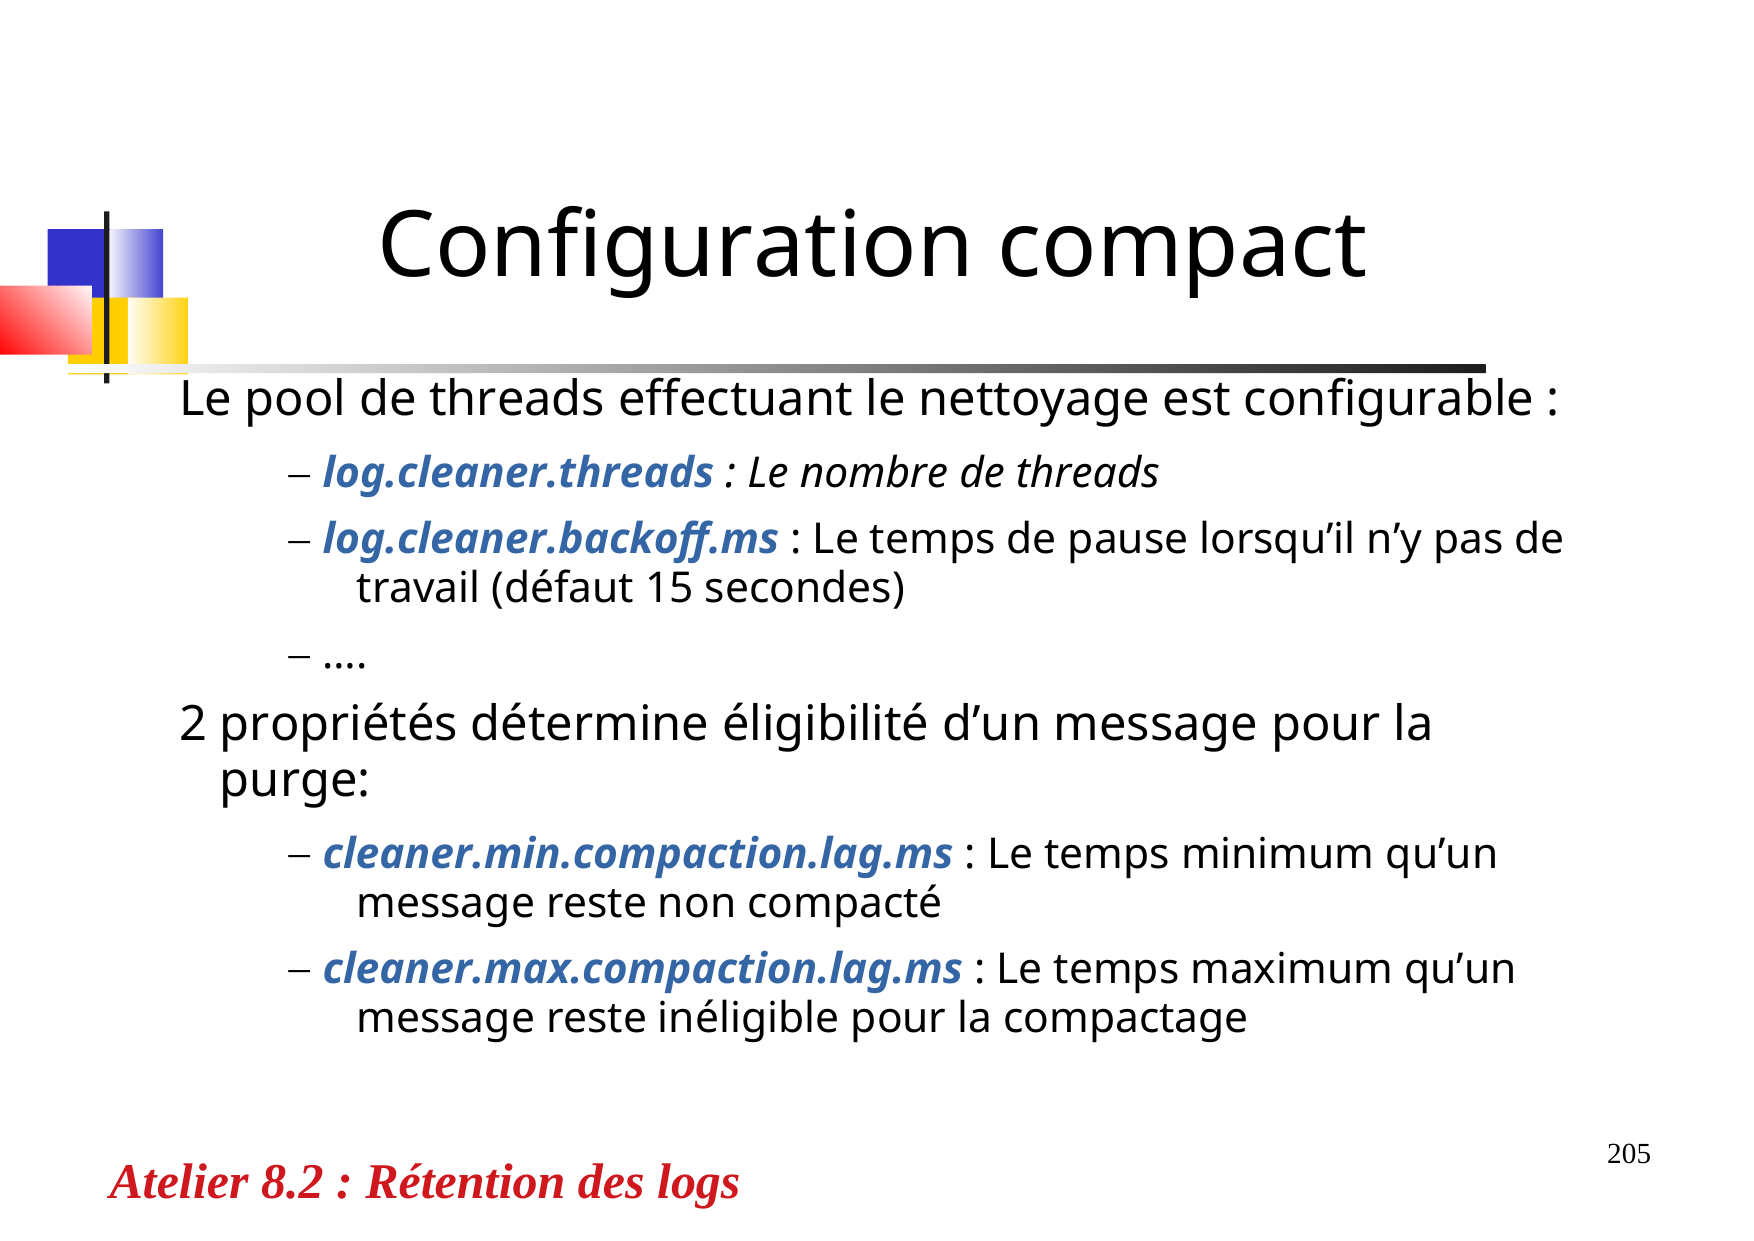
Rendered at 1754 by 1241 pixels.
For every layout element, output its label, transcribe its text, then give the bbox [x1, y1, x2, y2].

title Configuration compact [179, 139, 1567, 351]
text_box Atelier 8.2 : Rétention des logs [94, 1145, 756, 1218]
list Le pool de threads effectuant le nettoyage est configurable : log.cleaner.threads : Le nombre de threads log.cleaner.backoff.ms : Le temps de pause lorsqu’il n’y pas de travail (défaut 15 secondes) …. 2 propriétés détermine éligibilité d’un message pour la purge: cleaner.min.compaction.lag.ms : Le temps minimum qu’un message reste non compacté cleaner.max.compaction.lag.ms : Le temps maximum qu’un message reste inéligible pour la compactage [179, 371, 1567, 1091]
